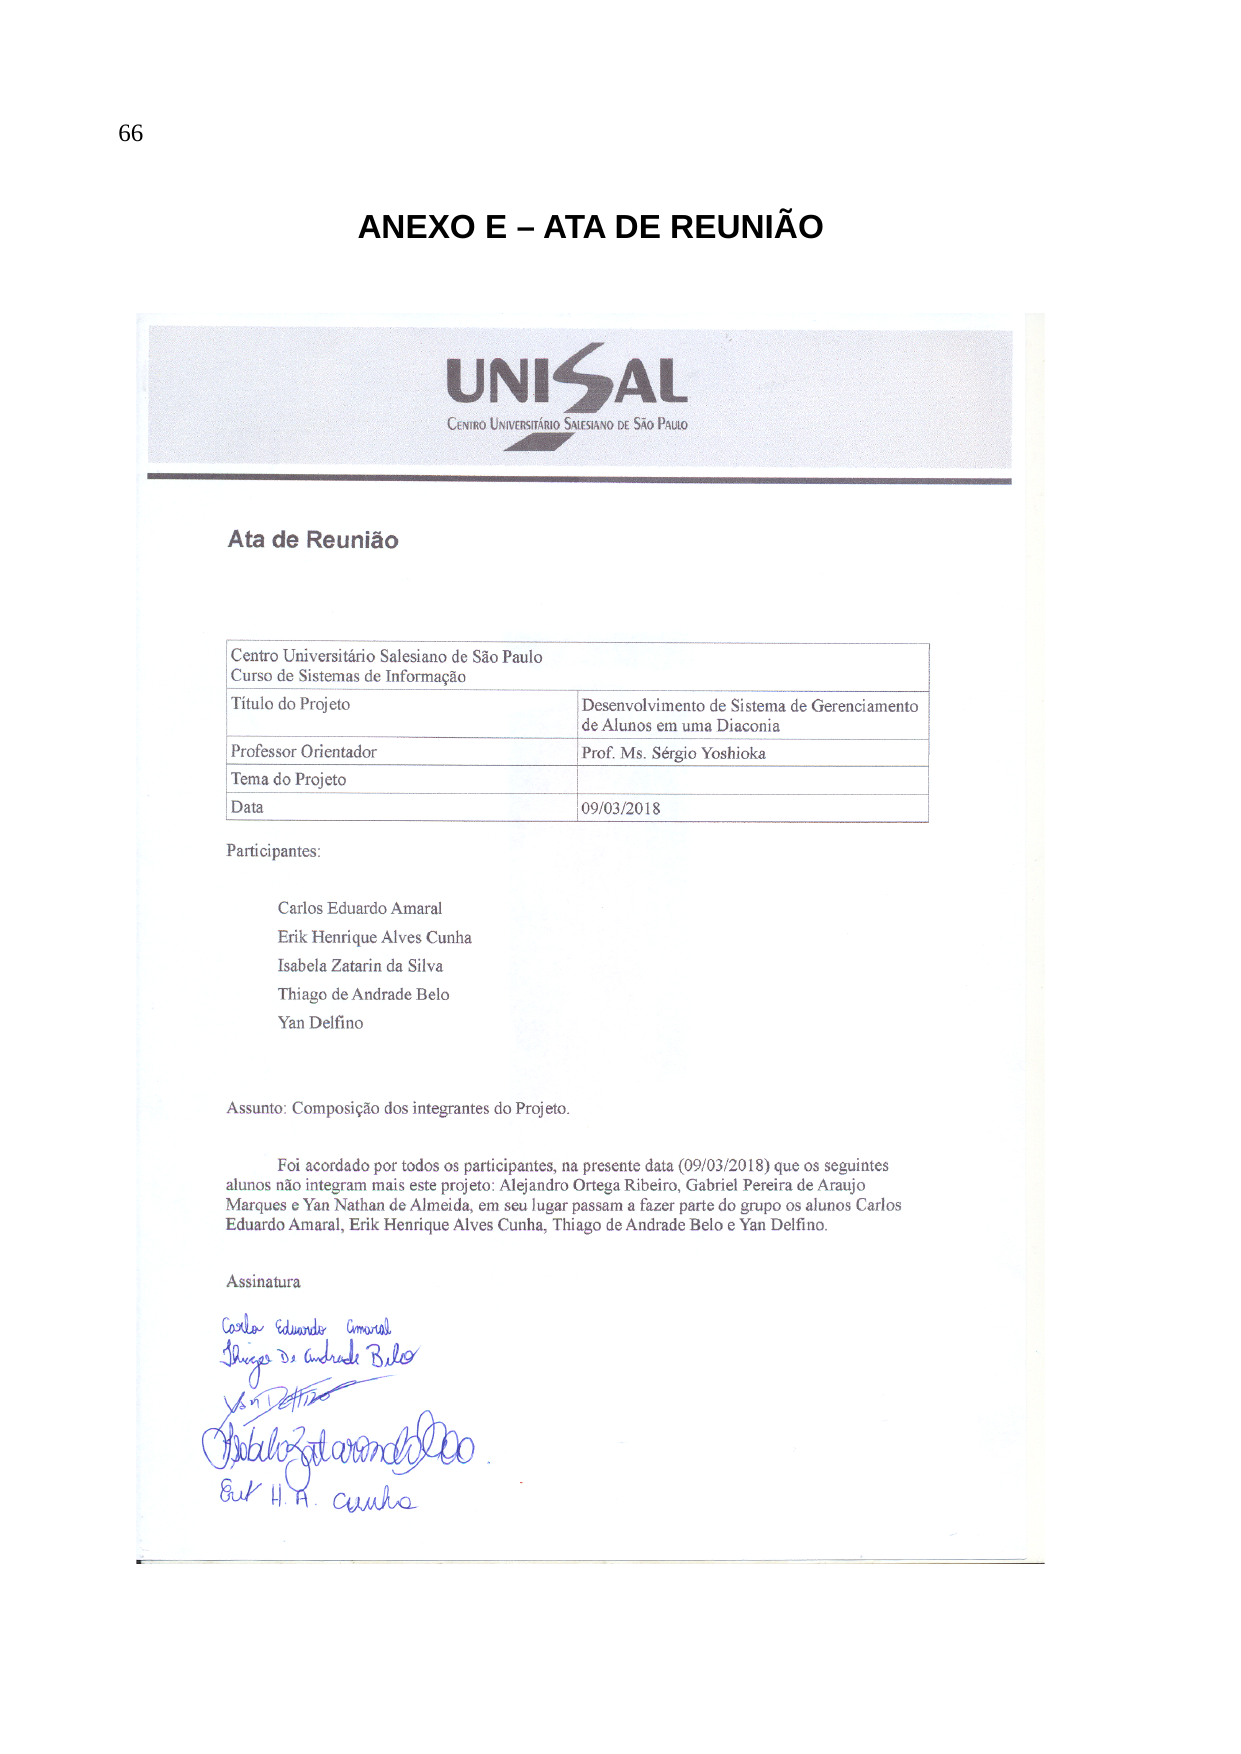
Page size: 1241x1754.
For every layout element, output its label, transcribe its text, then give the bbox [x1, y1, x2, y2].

picture [136, 313, 1045, 1564]
subtitle ANEXO E – ata de reunião [118, 207, 1063, 245]
